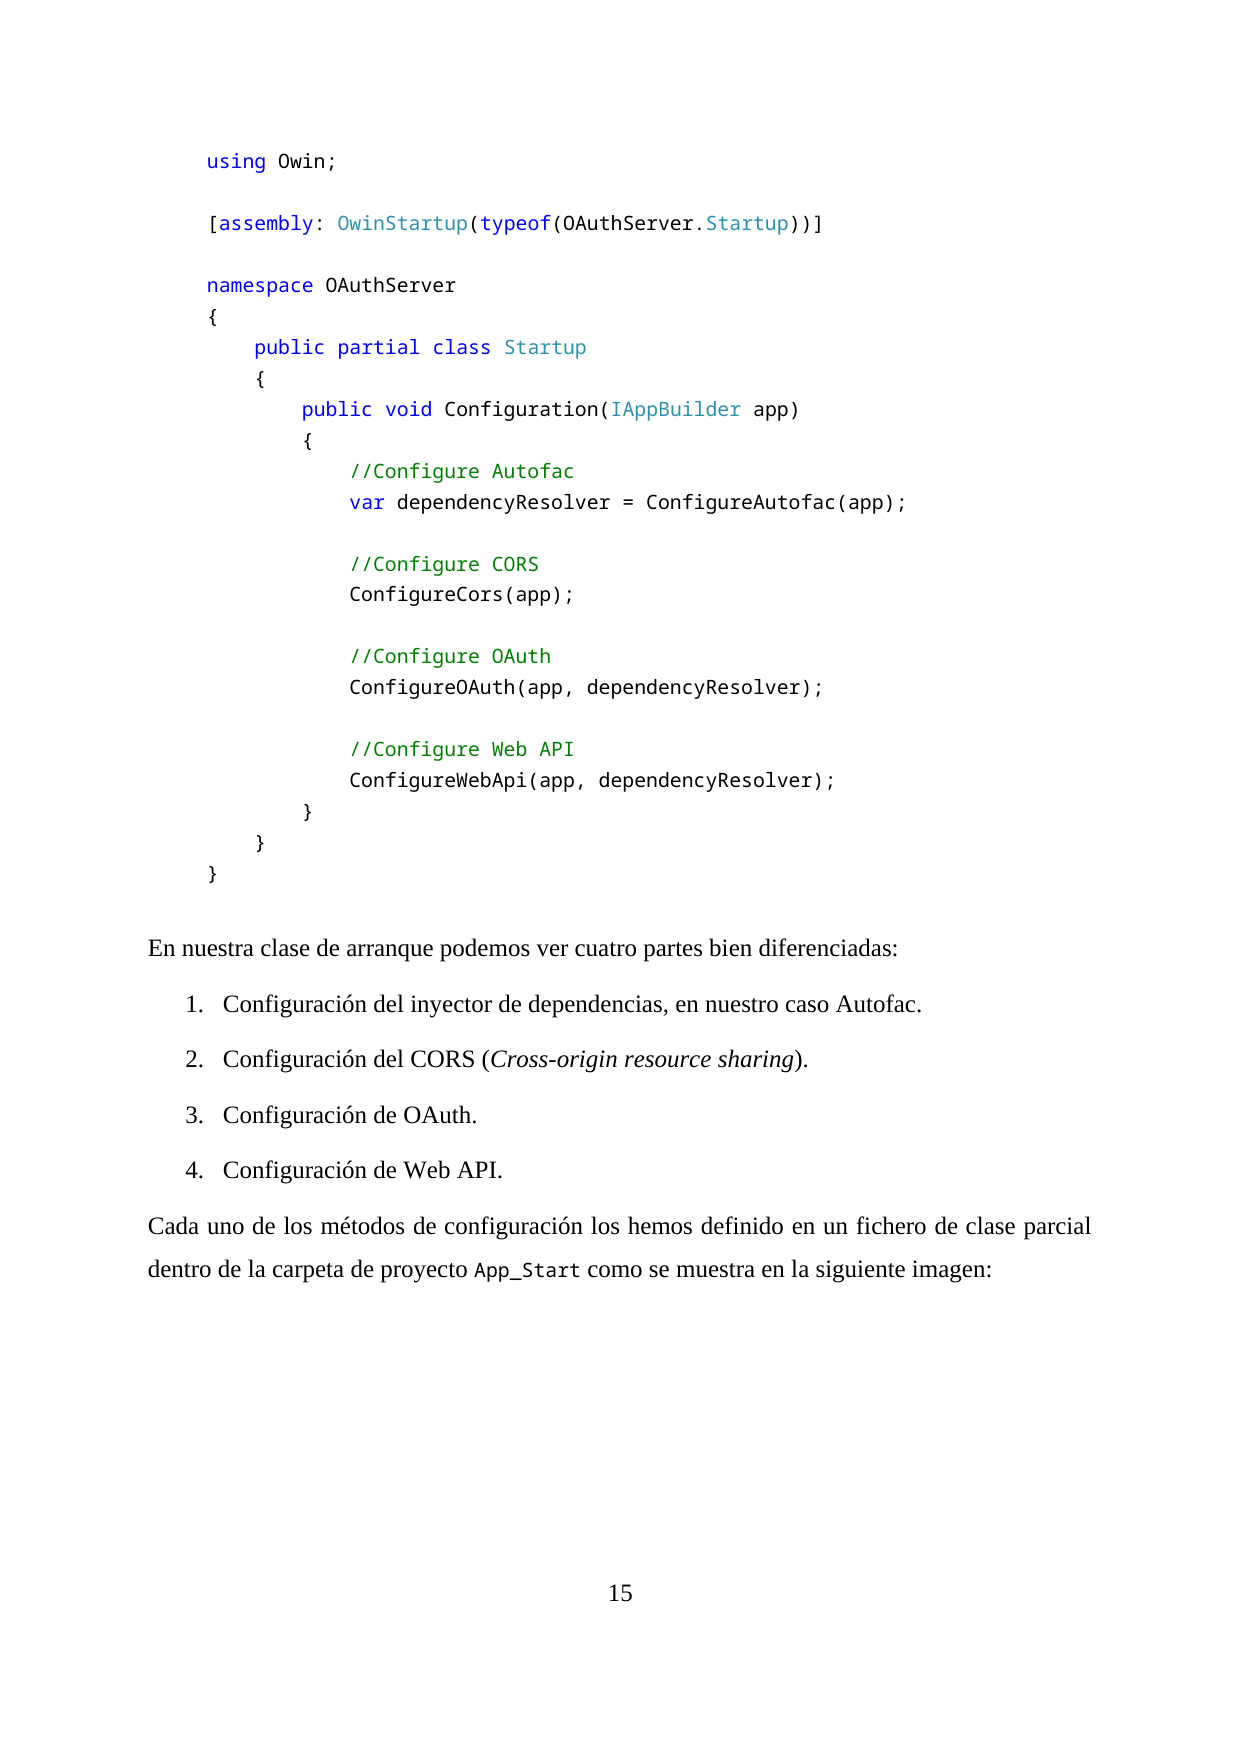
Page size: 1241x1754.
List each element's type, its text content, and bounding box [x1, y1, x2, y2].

text //Configure Autofac [207, 457, 1093, 484]
text //Configure CORS [207, 550, 1093, 577]
text { [207, 302, 1093, 329]
text { [207, 364, 1093, 391]
list Configuración de Web API. [185, 1156, 1093, 1184]
text [assembly: OwinStartup(typeof(OAuthServer.Startup))] [207, 209, 1093, 236]
text var dependencyResolver = ConfigureAutofac(app); [207, 488, 1093, 515]
list Configuración del inyector de dependencias, en nuestro caso Autofac. [185, 989, 1093, 1018]
text } [207, 828, 1093, 855]
text { [207, 426, 1093, 453]
text namespace OAuthServer [207, 271, 1093, 298]
text ConfigureWebApi(app, dependencyResolver); [207, 766, 1093, 793]
text ConfigureOAuth(app, dependencyResolver); [207, 673, 1093, 701]
text } [207, 859, 1093, 886]
text public partial class Startup [207, 333, 1093, 360]
text //Configure OAuth [207, 643, 1093, 669]
list Configuración de OAuth. [185, 1100, 1093, 1129]
text Cada uno de los métodos de configuración los hemos definido en un fichero de clase parcial dentro de la carpeta de proyecto App_Start como se muestra en la siguiente imagen: [148, 1211, 1093, 1283]
text ConfigureCors(app); [207, 581, 1093, 608]
text } [207, 797, 1093, 824]
text using Owin; [207, 148, 1093, 174]
text //Configure Web API [207, 735, 1093, 762]
list Configuración del CORS (Cross-origin resource sharing). [185, 1044, 1093, 1073]
text En nuestra clase de arranque podemos ver cuatro partes bien diferenciadas: [148, 933, 1093, 962]
text public void Configuration(IAppBuilder app) [207, 395, 1093, 422]
